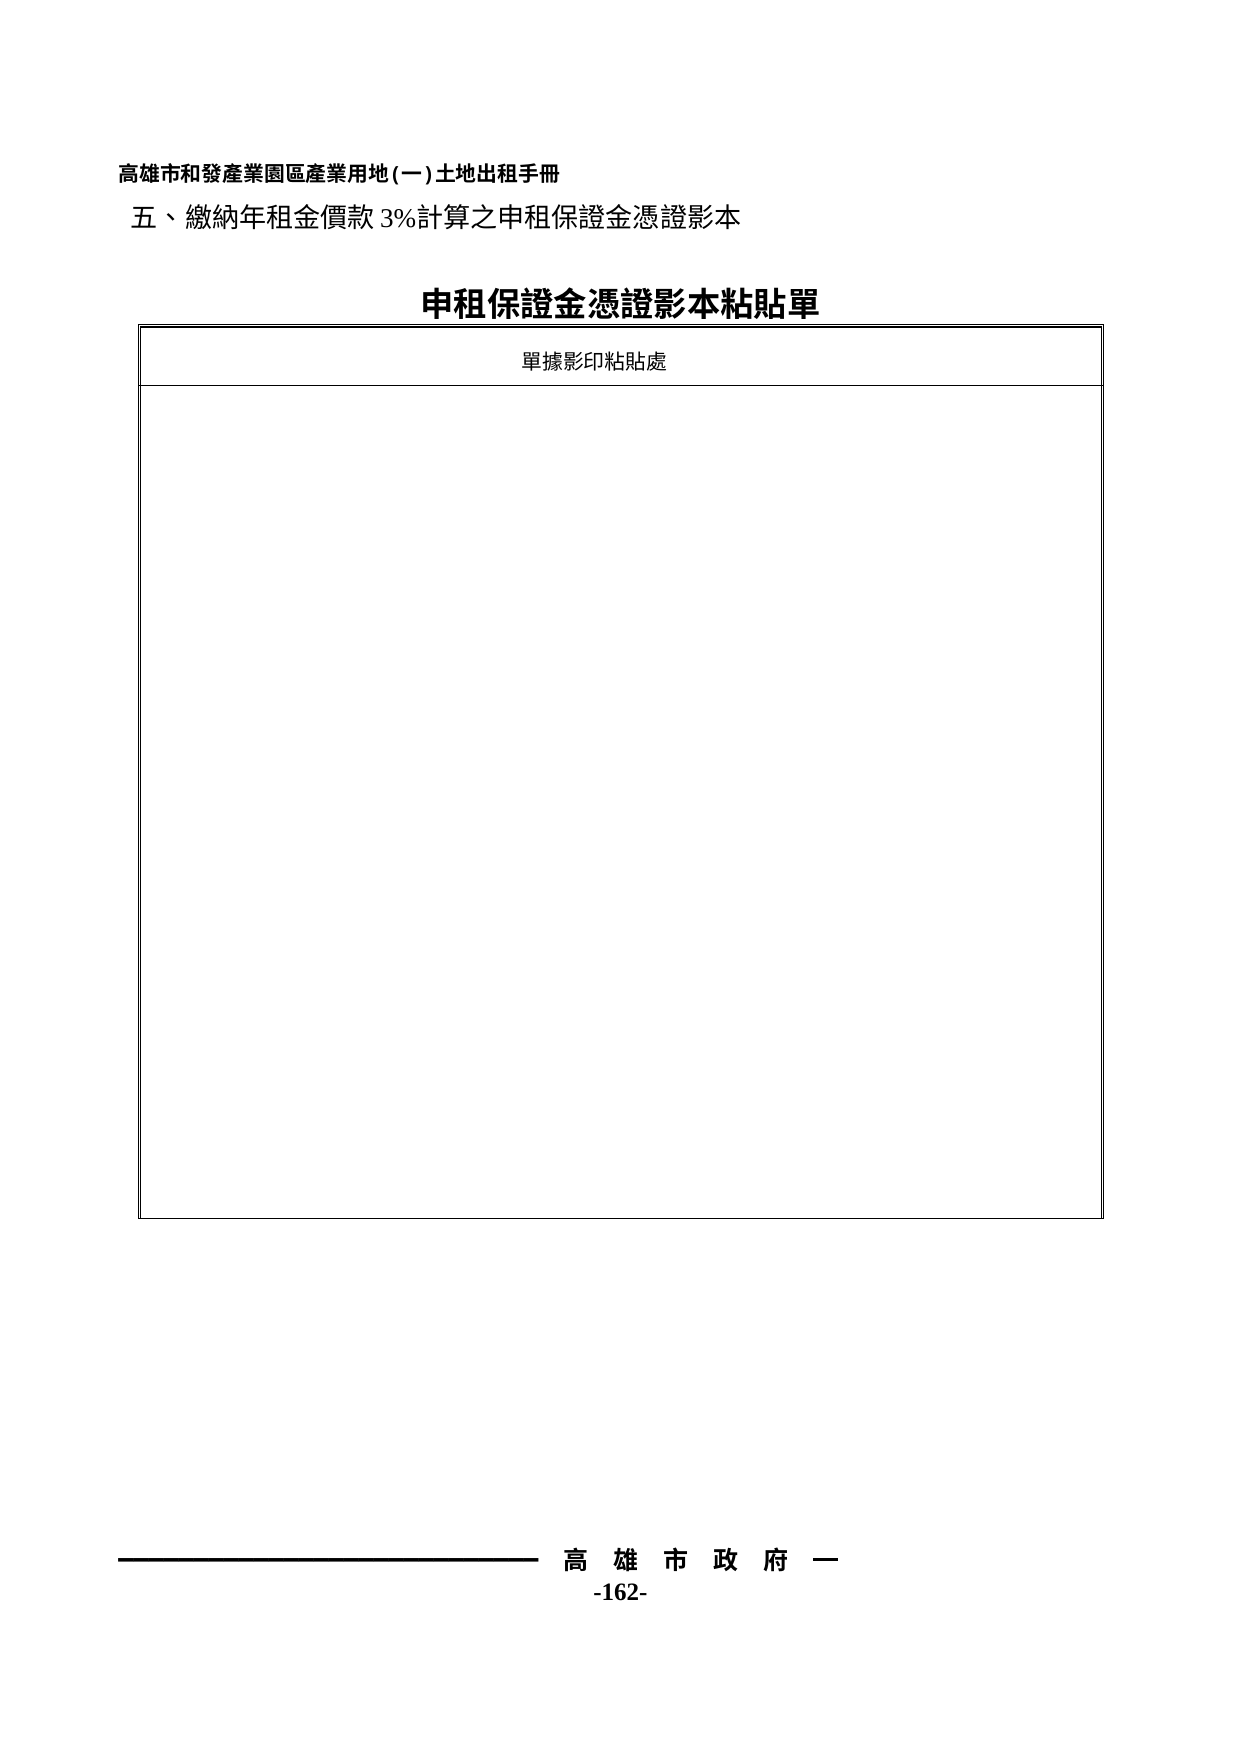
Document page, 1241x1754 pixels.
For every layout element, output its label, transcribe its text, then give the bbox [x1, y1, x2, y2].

table_header 單據影印粘貼處 [141, 328, 1101, 384]
text 五、繳納年租金價款3%計算之申租保證金憑證影本 [131, 194, 1122, 236]
text 申租保證金憑證影本粘貼單 [118, 283, 1122, 324]
table_cell [141, 386, 1101, 1218]
